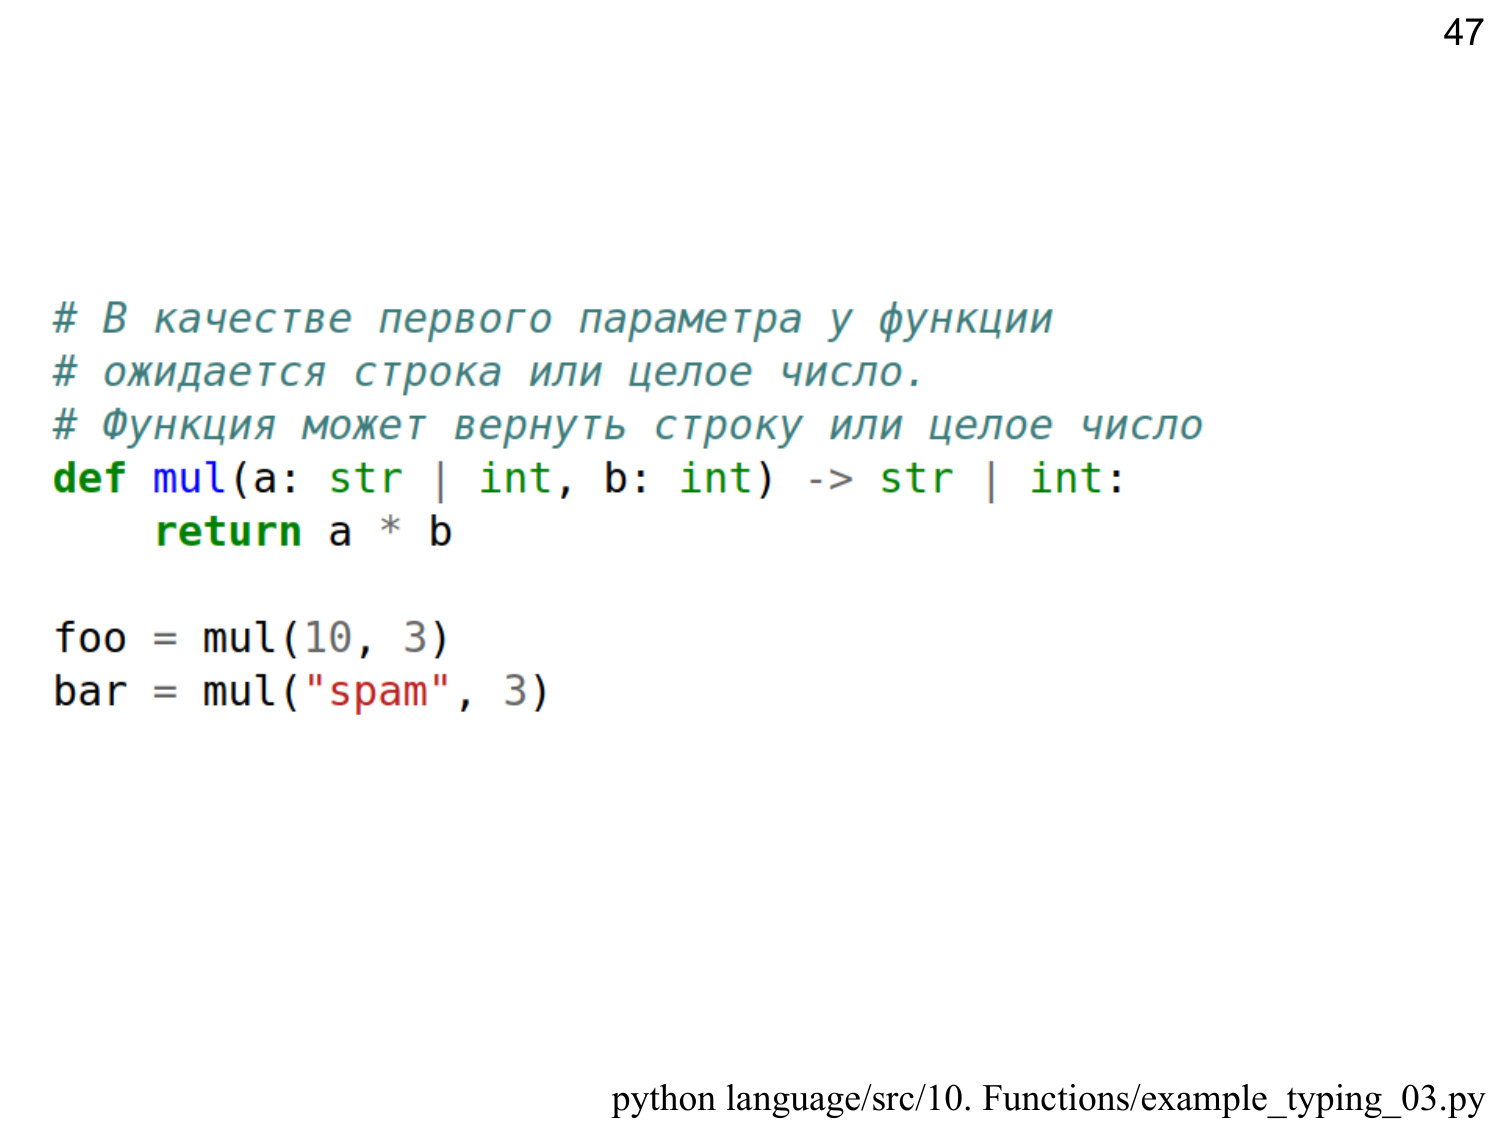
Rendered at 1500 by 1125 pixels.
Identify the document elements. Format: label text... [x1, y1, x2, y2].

text_box python language/src/10. Functions/example_typing_03.py [611, 1065, 1500, 1125]
picture [39, 286, 1214, 726]
